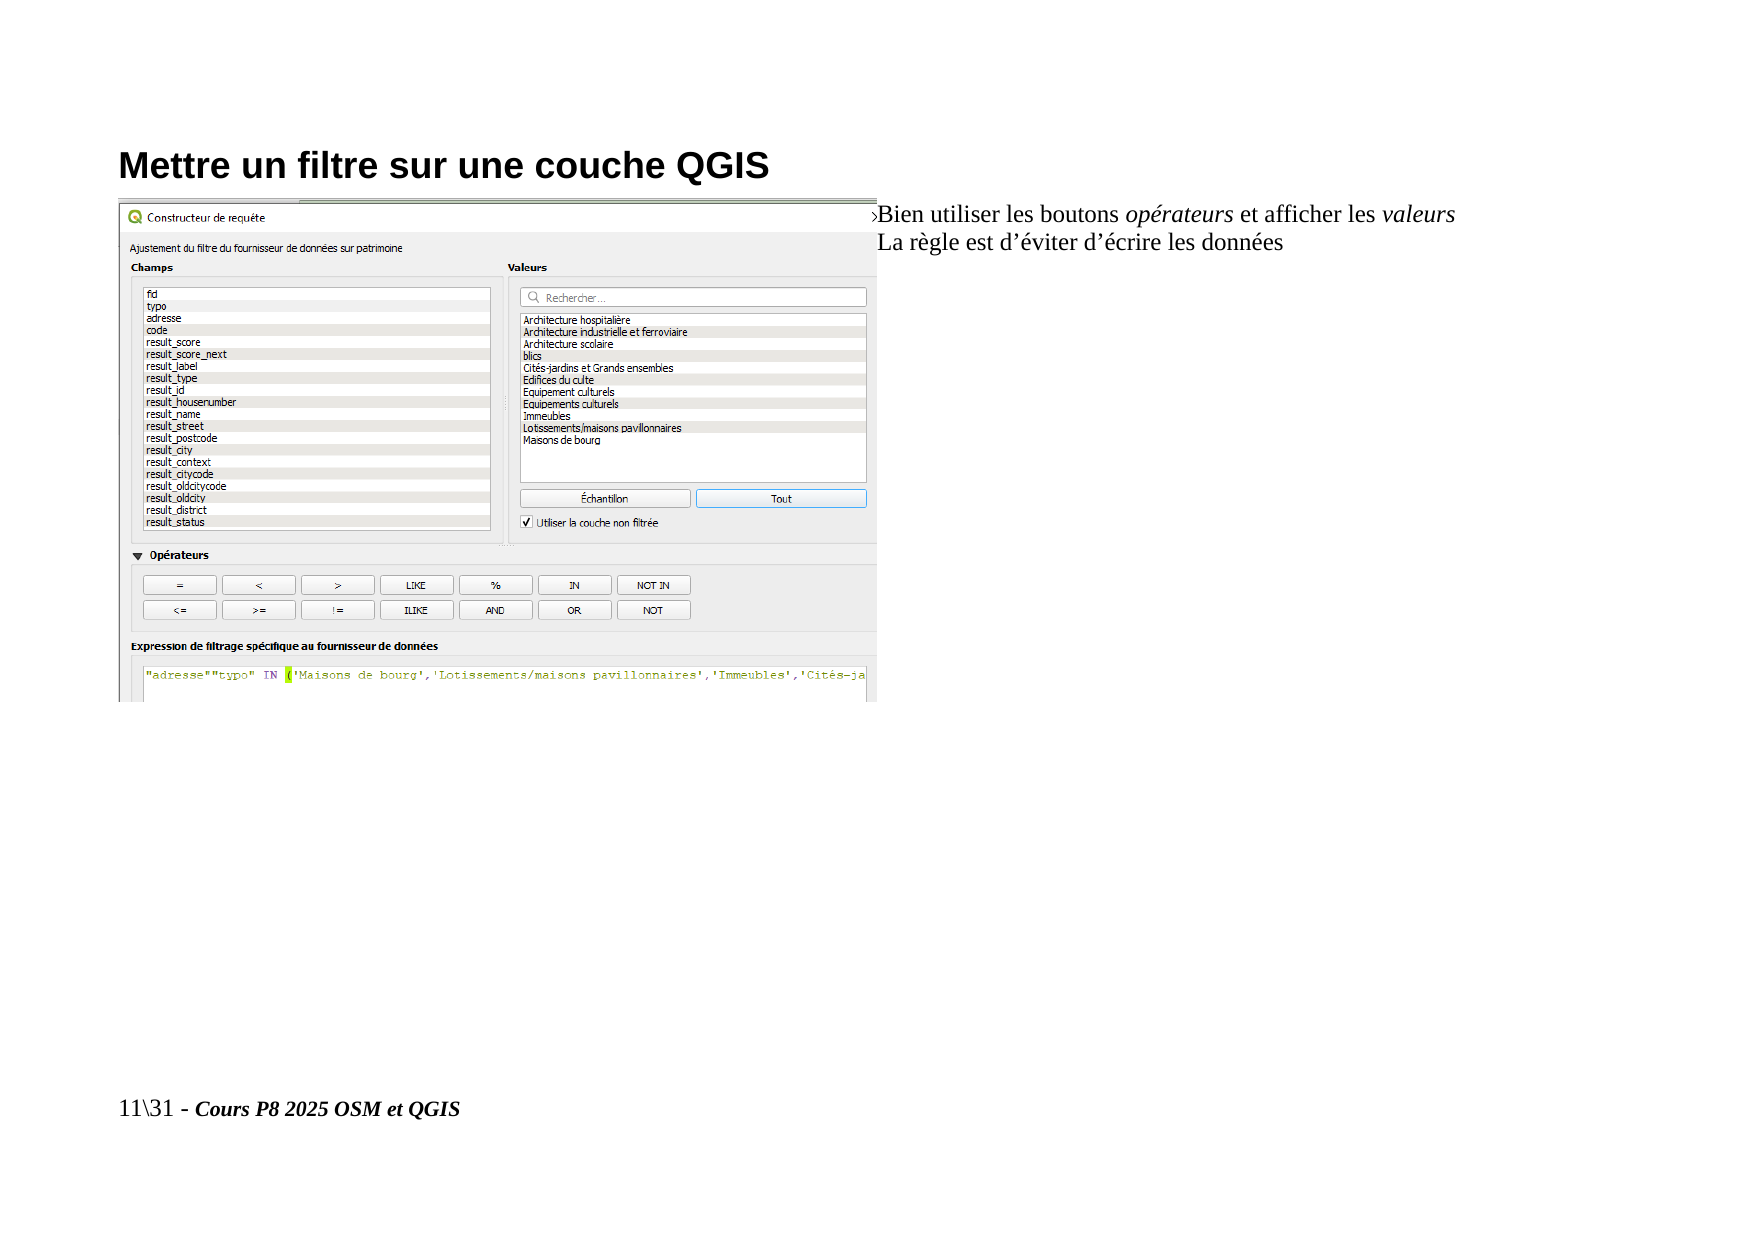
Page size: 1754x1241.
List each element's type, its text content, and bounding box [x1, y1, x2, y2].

table_header [118, 702, 877, 730]
picture [118, 198, 877, 702]
table_header Bien utiliser les boutons opérateurs et afficher les valeurs La règle est d’éviter d’écrire les données [877, 199, 1636, 730]
subtitle Mettre un filtre sur une couche QGIS [118, 143, 1636, 186]
